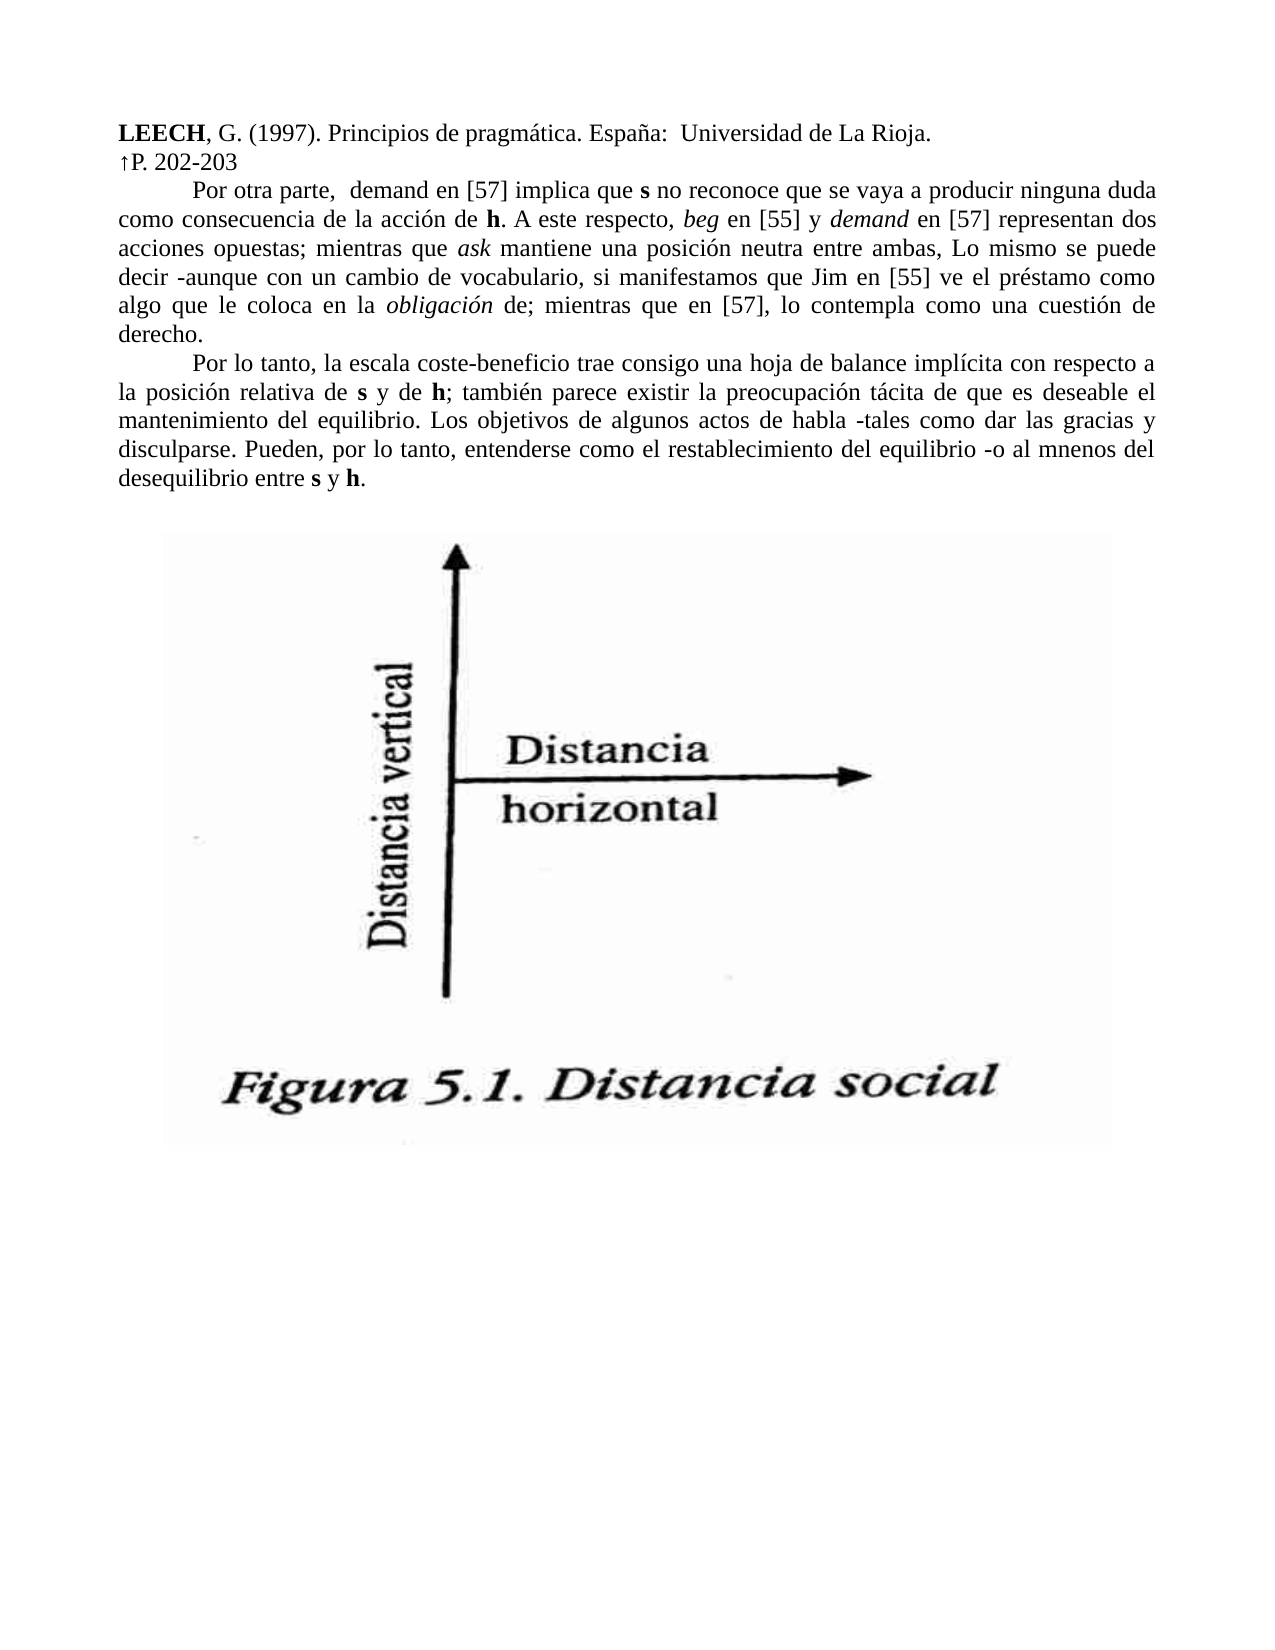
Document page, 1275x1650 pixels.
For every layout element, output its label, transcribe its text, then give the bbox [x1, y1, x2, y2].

text Por otra parte, demand en [57] implica que s no reconoce que se vaya a producir ninguna duda como consecuencia de la acción de h. A este respecto, beg en [55] y demand en [57] representan dos acciones opuestas; mientras que ask mantiene una posición neutra entre ambas, Lo mismo se puede decir -aunque con un cambio de vocabulario, si manifestamos que Jim en [55] ve el préstamo como algo que le coloca en la obligación de; mientras que en [57], lo contempla como una cuestión de derecho. [118, 176, 1157, 348]
text ↑P. 202-203 [118, 147, 1157, 176]
picture [162, 520, 1113, 1145]
text LEECH, G. (1997). Principios de pragmática. España: Universidad de La Rioja. [118, 118, 1157, 147]
text Por lo tanto, la escala coste-beneficio trae consigo una hoja de balance implícita con respecto a la posición relativa de s y de h; también parece existir la preocupación tácita de que es deseable el mantenimiento del equilibrio. Los objetivos de algunos actos de habla -tales como dar las gracias y disculparse. Pueden, por lo tanto, entenderse como el restablecimiento del equilibrio -o al mnenos del desequilibrio entre s y h. [118, 348, 1157, 492]
